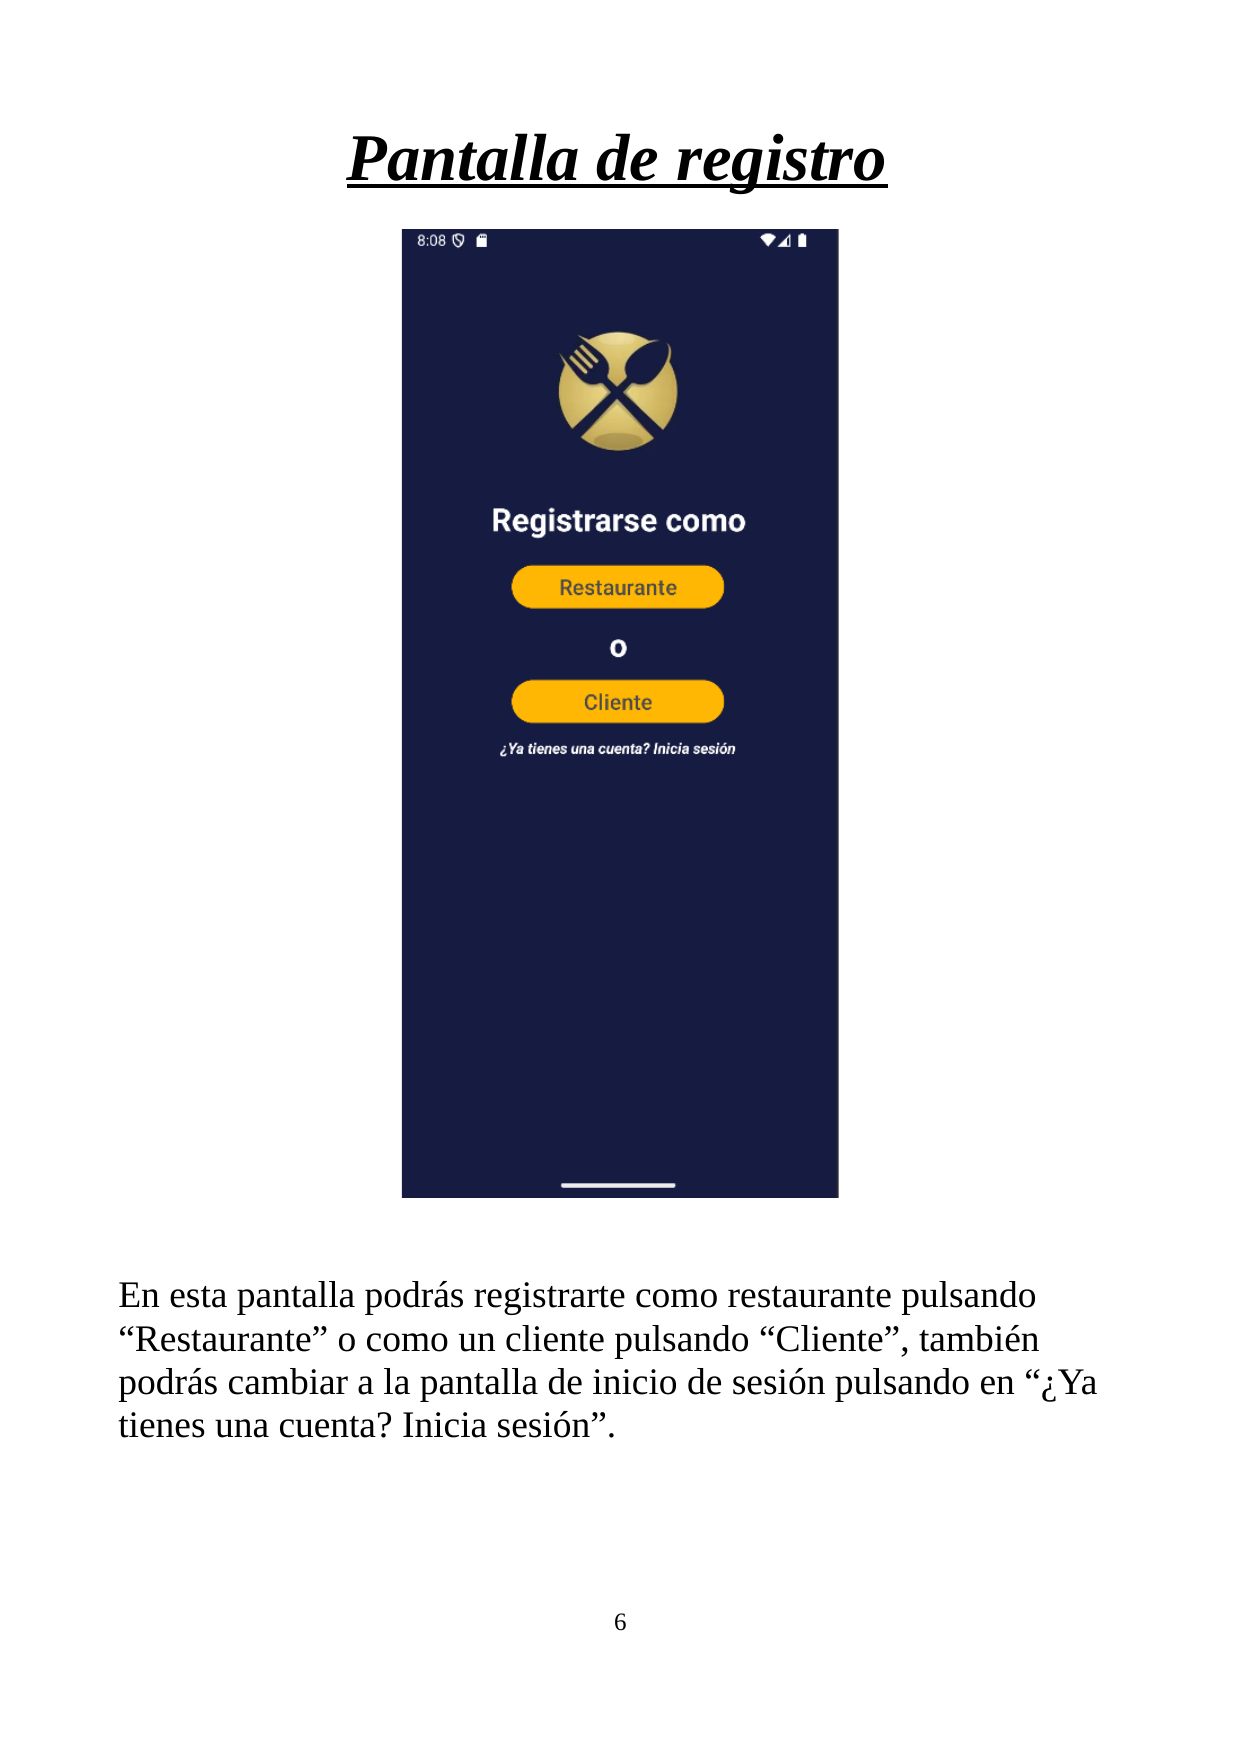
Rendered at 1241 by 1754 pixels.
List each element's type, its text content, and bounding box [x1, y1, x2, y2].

text En esta pantalla podrás registrarte como restaurante pulsando “Restaurante” o como un cliente pulsando “Cliente”, también podrás cambiar a la pantalla de inicio de sesión pulsando en “¿Ya tienes una cuenta? Inicia sesión”. [118, 1273, 1122, 1445]
text Pantalla de registro [118, 118, 1122, 195]
picture [401, 229, 839, 1198]
